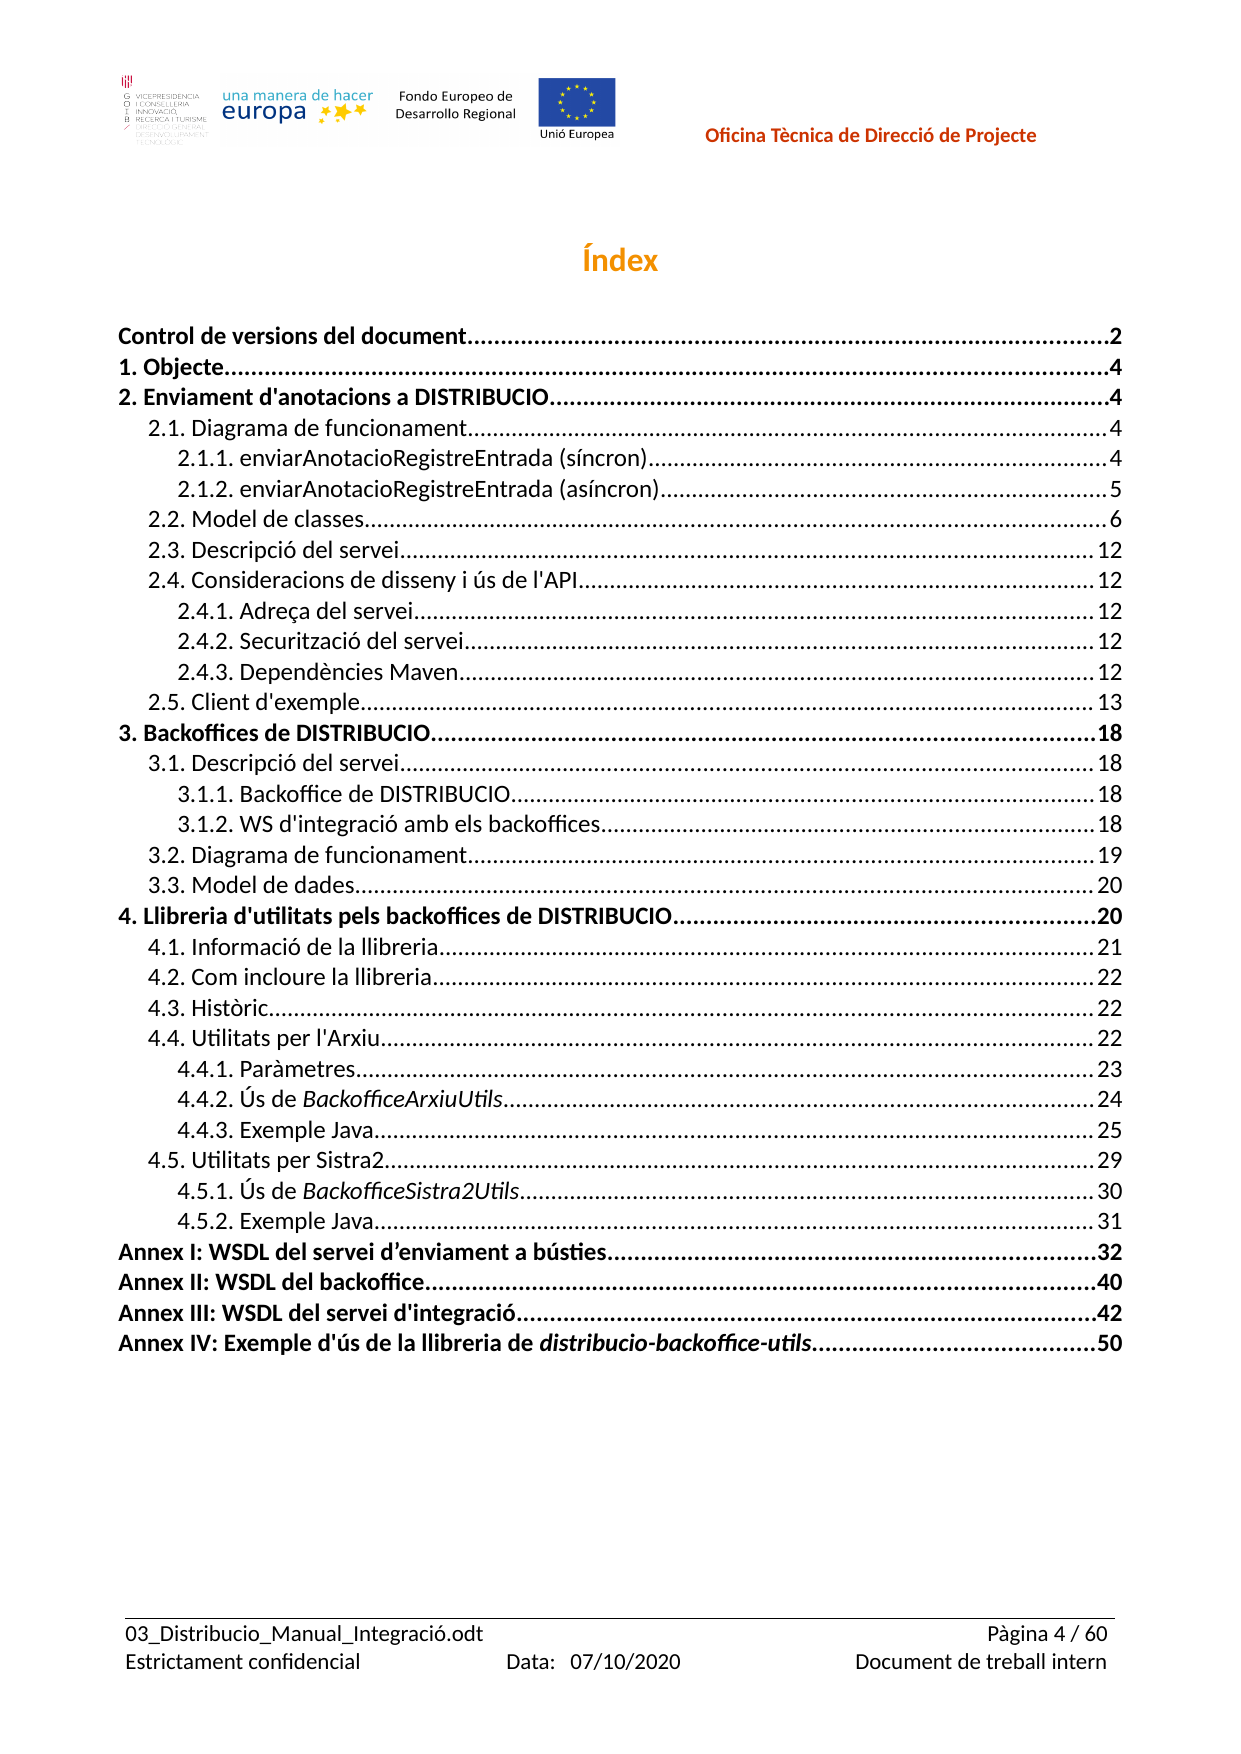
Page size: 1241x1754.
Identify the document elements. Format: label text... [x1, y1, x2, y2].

text 4. Llibreria d'utilitats pels backoffices de DISTRIBUCIO 20 [118, 900, 1122, 931]
text 4.3. Històric 22 [148, 992, 1122, 1022]
text 2.2. Model de classes 6 [148, 503, 1122, 534]
text 4.4.1. Paràmetres 23 [177, 1053, 1122, 1083]
text Annex I: WSDL del servei d’enviament a bústies 32 [118, 1236, 1122, 1266]
text 2. Enviament d'anotacions a DISTRIBUCIO 4 [118, 381, 1122, 412]
text Índex [118, 239, 1122, 279]
text 2.1.1. enviarAnotacioRegistreEntrada (síncron) 4 [177, 442, 1122, 473]
text 3.1.1. Backoffice de DISTRIBUCIO 18 [177, 778, 1122, 808]
text Annex IV: Exemple d'ús de la llibreria de distribucio-backoffice-utils 50 [118, 1327, 1122, 1358]
text 4.4. Utilitats per l'Arxiu 22 [148, 1022, 1122, 1053]
text 3.3. Model de dades 20 [148, 869, 1122, 900]
text 3.1. Descripció del servei 18 [148, 747, 1122, 778]
text 2.4.2. Securització del servei 12 [177, 625, 1122, 656]
text Annex II: WSDL del backoffice 40 [118, 1266, 1122, 1297]
text 2.4. Consideracions de disseny i ús de l'API 12 [148, 564, 1122, 595]
text 3.1.2. WS d'integració amb els backoffices 18 [177, 808, 1122, 839]
text 4.5. Utilitats per Sistra2 29 [148, 1144, 1122, 1175]
text 2.1.2. enviarAnotacioRegistreEntrada (asíncron) 5 [177, 473, 1122, 503]
text 2.4.3. Dependències Maven 12 [177, 656, 1122, 686]
text 4.4.2. Ús de BackofficeArxiuUtils 24 [177, 1083, 1122, 1114]
picture [219, 73, 621, 147]
picture [118, 73, 213, 147]
text Annex III: WSDL del servei d'integració 42 [118, 1297, 1122, 1327]
text 3.2. Diagrama de funcionament 19 [148, 839, 1122, 869]
text 2.1. Diagrama de funcionament 4 [148, 412, 1122, 442]
text 3. Backoffices de DISTRIBUCIO 18 [118, 717, 1122, 747]
text 4.5.2. Exemple Java 31 [177, 1205, 1122, 1236]
text 2.5. Client d'exemple 13 [148, 686, 1122, 717]
text 4.1. Informació de la llibreria 21 [148, 931, 1122, 961]
text Control de versions del document 2 [118, 320, 1122, 351]
text 4.2. Com incloure la llibreria 22 [148, 961, 1122, 992]
text 2.4.1. Adreça del servei 12 [177, 595, 1122, 625]
text 4.4.3. Exemple Java 25 [177, 1114, 1122, 1144]
text 2.3. Descripció del servei 12 [148, 534, 1122, 564]
text 4.5.1. Ús de BackofficeSistra2Utils 30 [177, 1175, 1122, 1205]
text 1. Objecte 4 [118, 351, 1122, 381]
